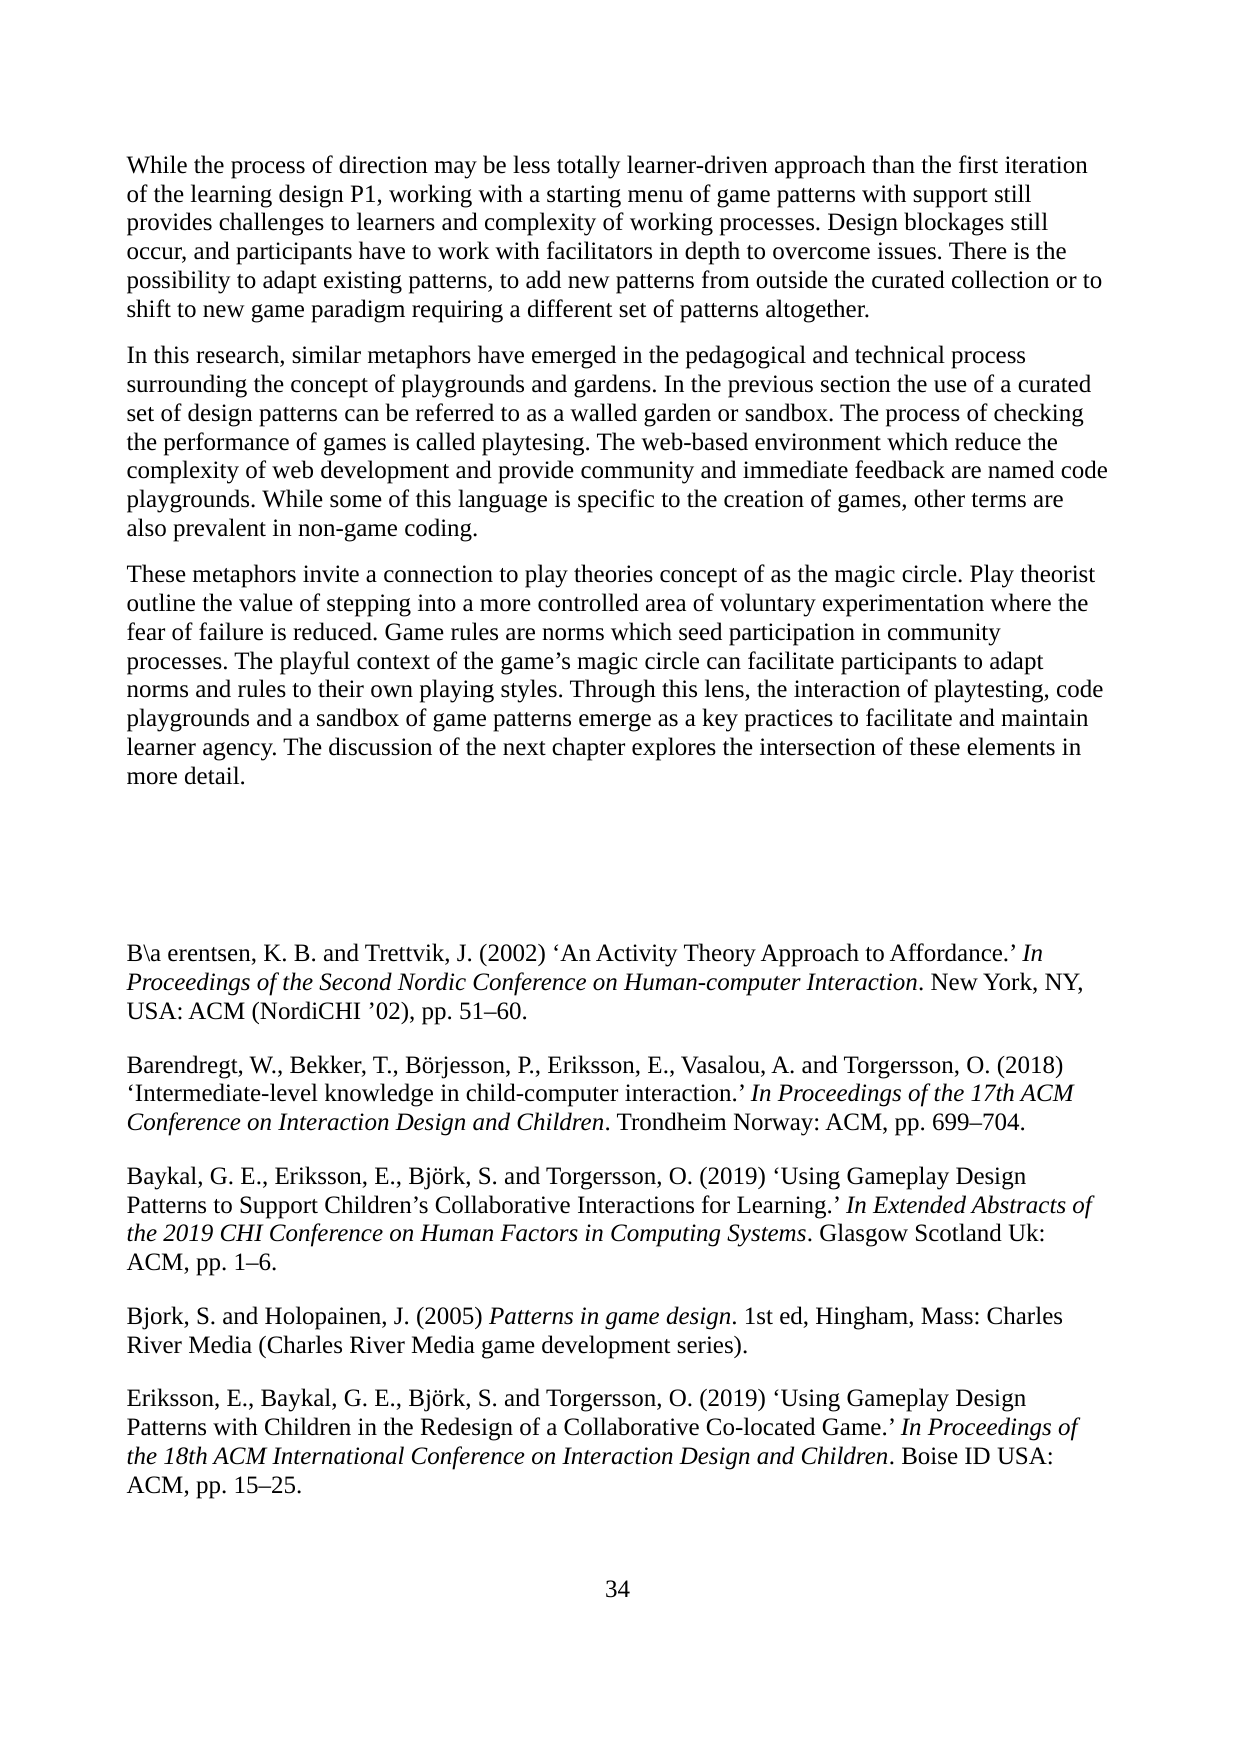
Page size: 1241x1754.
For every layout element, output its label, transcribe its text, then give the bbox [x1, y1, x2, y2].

text B\a erentsen, K. B. and Trettvik, J. (2002) ‘An Activity Theory Approach to Affordance.’ In Proceedings of the Second Nordic Conference on Human-computer Interaction. New York, NY, USA: ACM (NordiCHI ’02), pp. 51–60. [126, 938, 1108, 1025]
text Eriksson, E., Baykal, G. E., Björk, S. and Torgersson, O. (2019) ‘Using Gameplay Design Patterns with Children in the Redesign of a Collaborative Co-located Game.’ In Proceedings of the 18th ACM International Conference on Interaction Design and Children. Boise ID USA: ACM, pp. 15–25. [126, 1383, 1108, 1498]
text Bjork, S. and Holopainen, J. (2005) Patterns in game design. 1st ed, Hingham, Mass: Charles River Media (Charles River Media game development series). [126, 1301, 1108, 1358]
text While the process of direction may be less totally learner-driven approach than the first iteration of the learning design P1, working with a starting menu of game patterns with support still provides challenges to learners and complexity of working processes. Design blockages still occur, and participants have to work with facilitators in depth to overcome issues. There is the possibility to adapt existing patterns, to add new patterns from outside the curated collection or to shift to new game paradigm requiring a different set of patterns altogether. [126, 150, 1108, 322]
text Barendregt, W., Bekker, T., Börjesson, P., Eriksson, E., Vasalou, A. and Torgersson, O. (2018) ‘Intermediate-level knowledge in child-computer interaction.’ In Proceedings of the 17th ACM Conference on Interaction Design and Children. Trondheim Norway: ACM, pp. 699–704. [126, 1050, 1108, 1136]
text Baykal, G. E., Eriksson, E., Björk, S. and Torgersson, O. (2019) ‘Using Gameplay Design Patterns to Support Children’s Collaborative Interactions for Learning.’ In Extended Abstracts of the 2019 CHI Conference on Human Factors in Computing Systems. Glasgow Scotland Uk: ACM, pp. 1–6. [126, 1161, 1108, 1276]
text In this research, similar metaphors have emerged in the pedagogical and technical process surrounding the concept of playgrounds and gardens. In the previous section the use of a curated set of design patterns can be referred to as a walled garden or sandbox. The process of checking the performance of games is called playtesing. The web-based environment which reduce the complexity of web development and provide community and immediate feedback are named code playgrounds. While some of this language is specific to the creation of games, other terms are also prevalent in non-game coding. [126, 340, 1108, 542]
text These metaphors invite a connection to play theories concept of as the magic circle. Play theorist outline the value of stepping into a more controlled area of voluntary experimentation where the fear of failure is reduced. Game rules are norms which seed participation in community processes. The playful context of the game’s magic circle can facilitate participants to adapt norms and rules to their own playing styles. Through this lens, the interaction of playtesting, code playgrounds and a sandbox of game patterns emerge as a key practices to facilitate and maintain learner agency. The discussion of the next chapter explores the intersection of these elements in more detail. [126, 559, 1108, 789]
